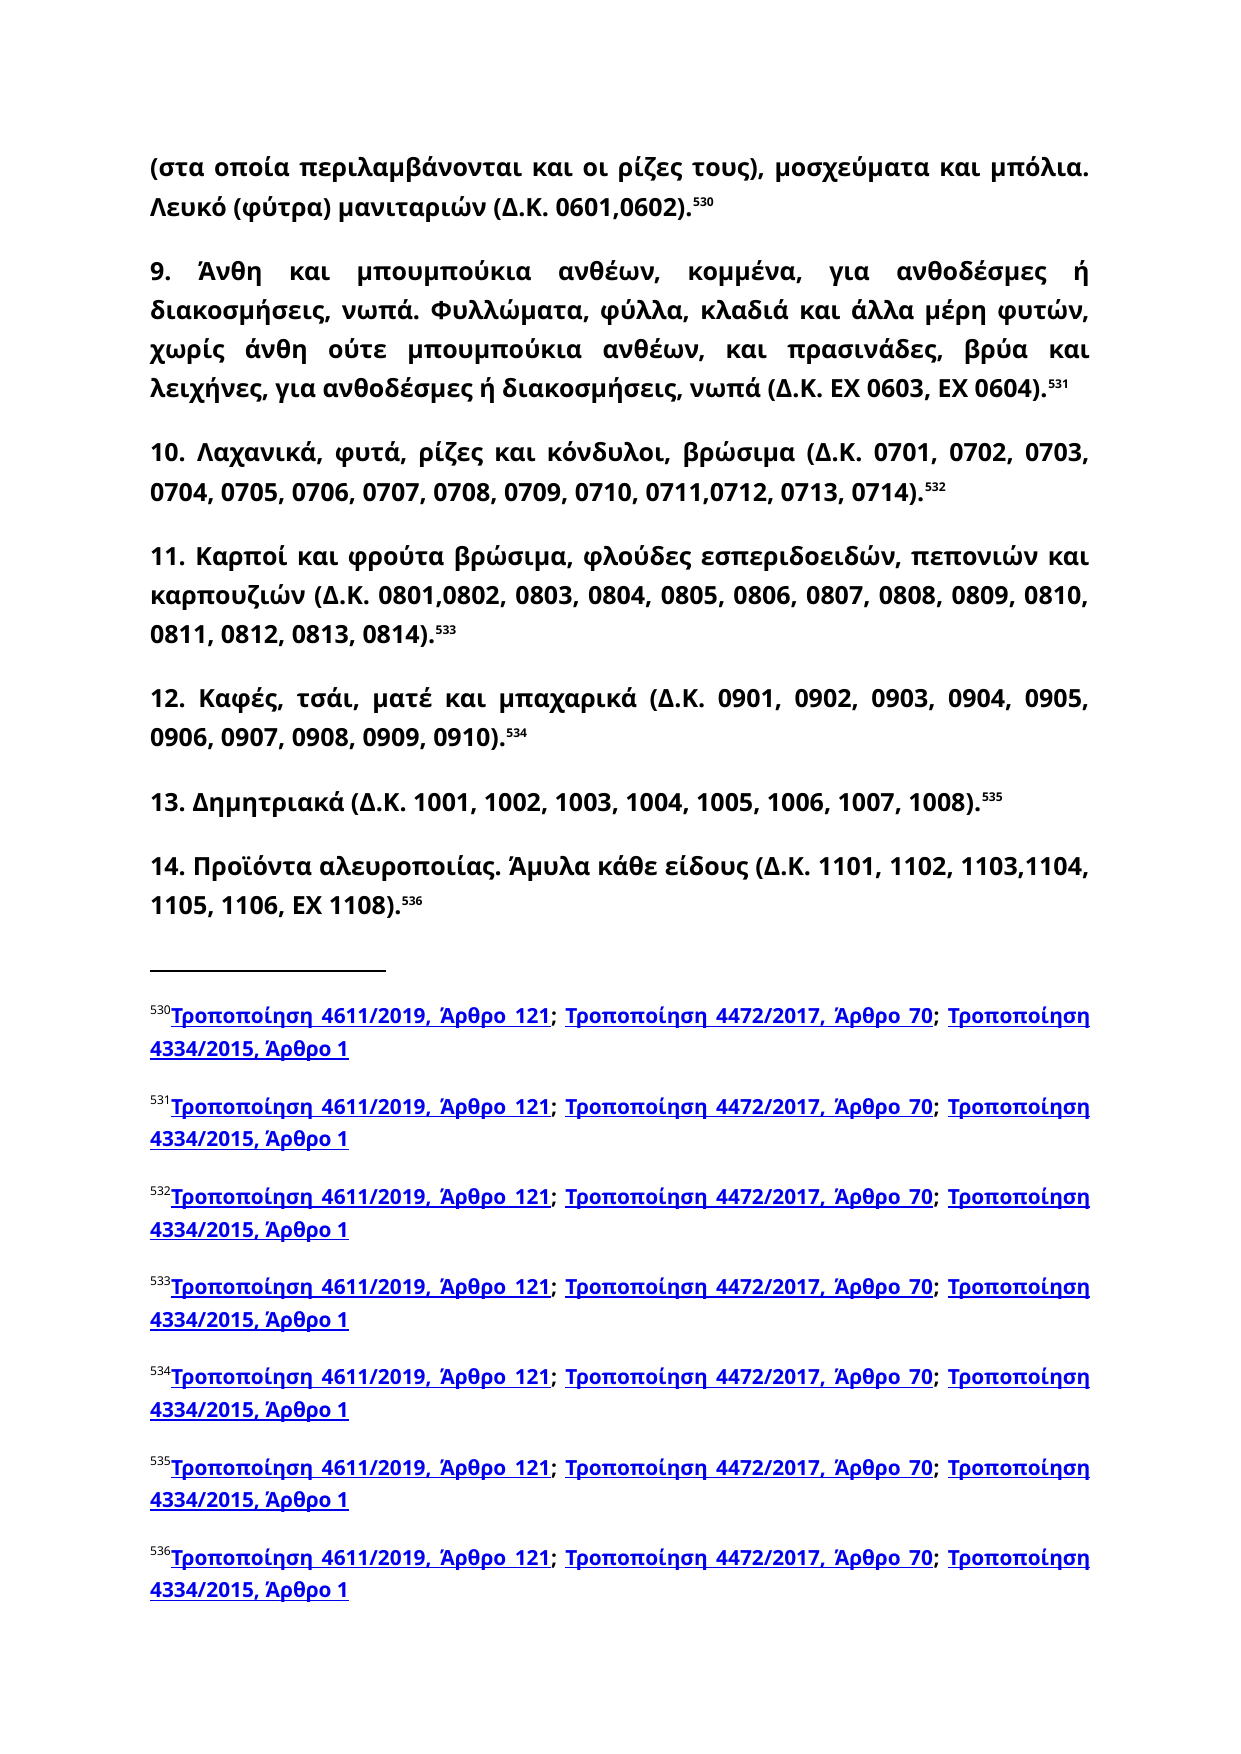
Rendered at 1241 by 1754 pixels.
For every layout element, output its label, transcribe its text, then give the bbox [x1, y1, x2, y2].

text 11. Καρποί και φρούτα βρώσιμα, φλούδες εσπεριδοειδών, πεπονιών και καρπουζιών (Δ.Κ. 0801,0802, 0803, 0804, 0805, 0806, 0807, 0808, 0809, 0810, 0811, 0812, 0813, 0814). [150, 538, 1090, 651]
text (στα οποία περιλαμβάνονται και οι ρίζες τους), μοσχεύματα και μπόλια. Λευκό (φύτρα) μανιταριών (Δ.Κ. 0601,0602). [150, 150, 1090, 223]
text 14. Προϊόντα αλευροποιίας. Άμυλα κάθε είδους (Δ.Κ. 1101, 1102, 1103,1104, 1105, 1106, ΕΧ 1108). [150, 848, 1090, 922]
text 12. Καφές, τσάι, ματέ και μπαχαρικά (Δ.Κ. 0901, 0902, 0903, 0904, 0905, 0906, 0907, 0908, 0909, 0910). [150, 681, 1090, 754]
text Τροποποίηση 4611/2019, Άρθρο 121; Τροποποίηση 4472/2017, Άρθρο 70; Τροποποίηση 4334/2015, Άρθρο 1 [150, 1182, 1090, 1243]
text Τροποποίηση 4611/2019, Άρθρο 121; Τροποποίηση 4472/2017, Άρθρο 70; Τροποποίηση 4334/2015, Άρθρο 1 [150, 1362, 1090, 1423]
text 10. Λαχανικά, φυτά, ρίζες και κόνδυλοι, βρώσιμα (Δ.Κ. 0701, 0702, 0703, 0704, 0705, 0706, 0707, 0708, 0709, 0710, 0711,0712, 0713, 0714). [150, 435, 1090, 508]
text Τροποποίηση 4611/2019, Άρθρο 121; Τροποποίηση 4472/2017, Άρθρο 70; Τροποποίηση 4334/2015, Άρθρο 1 [150, 1543, 1090, 1604]
text Τροποποίηση 4611/2019, Άρθρο 121; Τροποποίηση 4472/2017, Άρθρο 70; Τροποποίηση 4334/2015, Άρθρο 1 [150, 1272, 1090, 1333]
text Τροποποίηση 4611/2019, Άρθρο 121; Τροποποίηση 4472/2017, Άρθρο 70; Τροποποίηση 4334/2015, Άρθρο 1 [150, 1453, 1090, 1514]
text 9. Άνθη και μπουμπούκια ανθέων, κομμένα, για ανθοδέσμες ή διακοσμήσεις, νωπά. Φυλλώματα, φύλλα, κλαδιά και άλλα μέρη φυτών, χωρίς άνθη ούτε μπουμπούκια ανθέων, και πρασινάδες, βρύα και λειχήνες, για ανθοδέσμες ή διακοσμήσεις, νωπά (Δ.Κ. ΕΧ 0603, ΕΧ 0604). [150, 253, 1090, 405]
text Τροποποίηση 4611/2019, Άρθρο 121; Τροποποίηση 4472/2017, Άρθρο 70; Τροποποίηση 4334/2015, Άρθρο 1 [150, 1002, 1090, 1063]
text Τροποποίηση 4611/2019, Άρθρο 121; Τροποποίηση 4472/2017, Άρθρο 70; Τροποποίηση 4334/2015, Άρθρο 1 [150, 1092, 1090, 1153]
text 13. Δημητριακά (Δ.Κ. 1001, 1002, 1003, 1004, 1005, 1006, 1007, 1008). [150, 784, 1090, 818]
